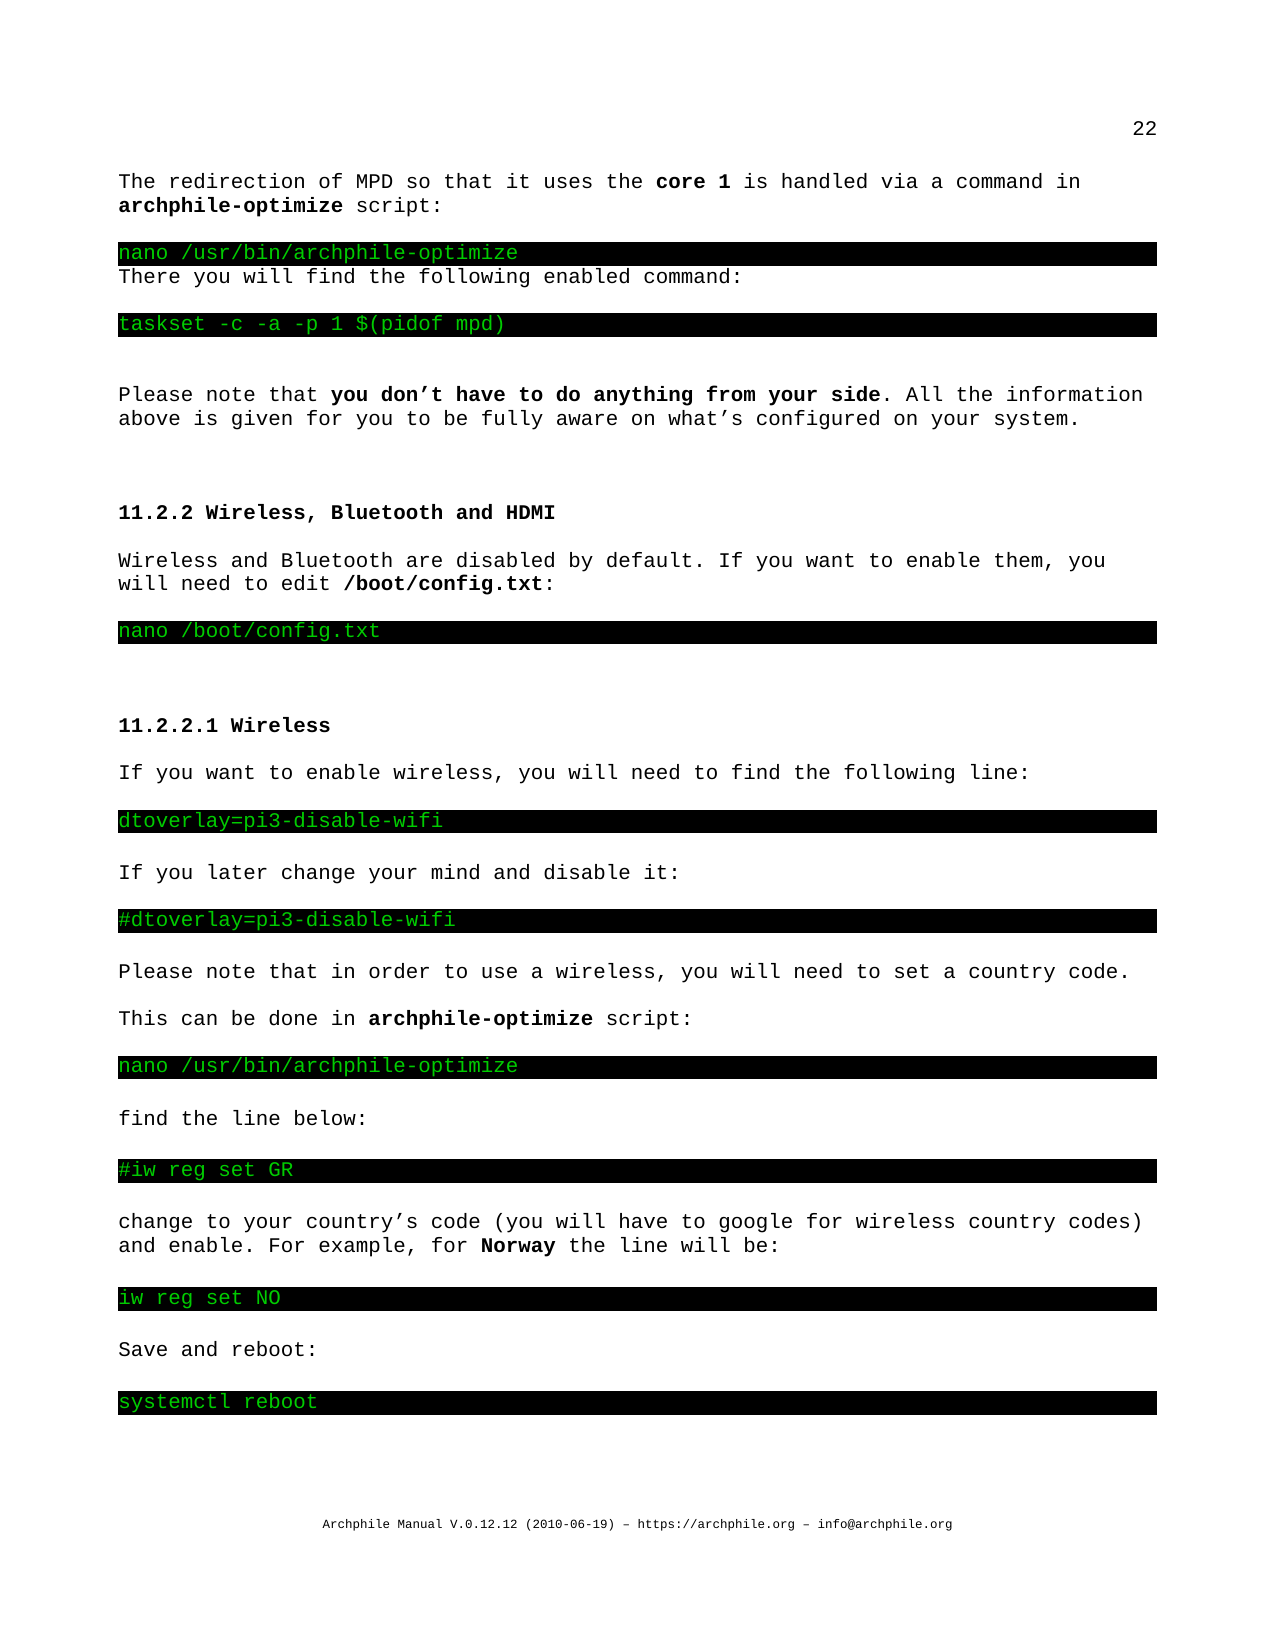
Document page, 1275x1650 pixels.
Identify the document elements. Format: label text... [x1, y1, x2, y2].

text #iw reg set GR [118, 1159, 1157, 1183]
text 11.2.2.1 Wireless [118, 715, 1157, 739]
text Please note that in order to use a wireless, you will need to set a country code. [118, 961, 1157, 984]
text change to your country’s code (you will have to google for wireless country codes) and enable. For example, for Norway the line will be: [118, 1211, 1157, 1259]
text systemctl reboot [118, 1391, 1157, 1415]
text Wireless and Bluetooth are disabled by default. If you want to enable them, you will need to edit /boot/config.txt: [118, 549, 1157, 597]
text There you will find the following enabled command: [118, 266, 1157, 289]
text nano /boot/config.txt [118, 621, 1157, 644]
text The redirection of MPD so that it uses the core 1 is handled via a command in archphile-optimize script: [118, 171, 1157, 218]
text taskset -c -a -p 1 $(pidof mpd) [118, 313, 1157, 337]
text dtoverlay=pi3-disable-wifi [118, 810, 1157, 833]
text If you later change your mind and disable it: [118, 862, 1157, 885]
text #dtoverlay=pi3-disable-wifi [118, 909, 1157, 933]
text nano /usr/bin/archphile-optimize [118, 1056, 1157, 1079]
text nano /usr/bin/archphile-optimize [118, 242, 1157, 266]
text This can be done in archphile-optimize script: [118, 1008, 1157, 1032]
text If you want to enable wireless, you will need to find the following line: [118, 762, 1157, 786]
text 11.2.2 Wireless, Bluetooth and HDMI [118, 502, 1157, 526]
text Save and reboot: [118, 1339, 1157, 1363]
text find the line below: [118, 1107, 1157, 1131]
text Please note that you don’t have to do anything from your side. All the information above is given for you to be fully aware on what’s configured on your system. [118, 384, 1157, 431]
text iw reg set NO [118, 1287, 1157, 1311]
